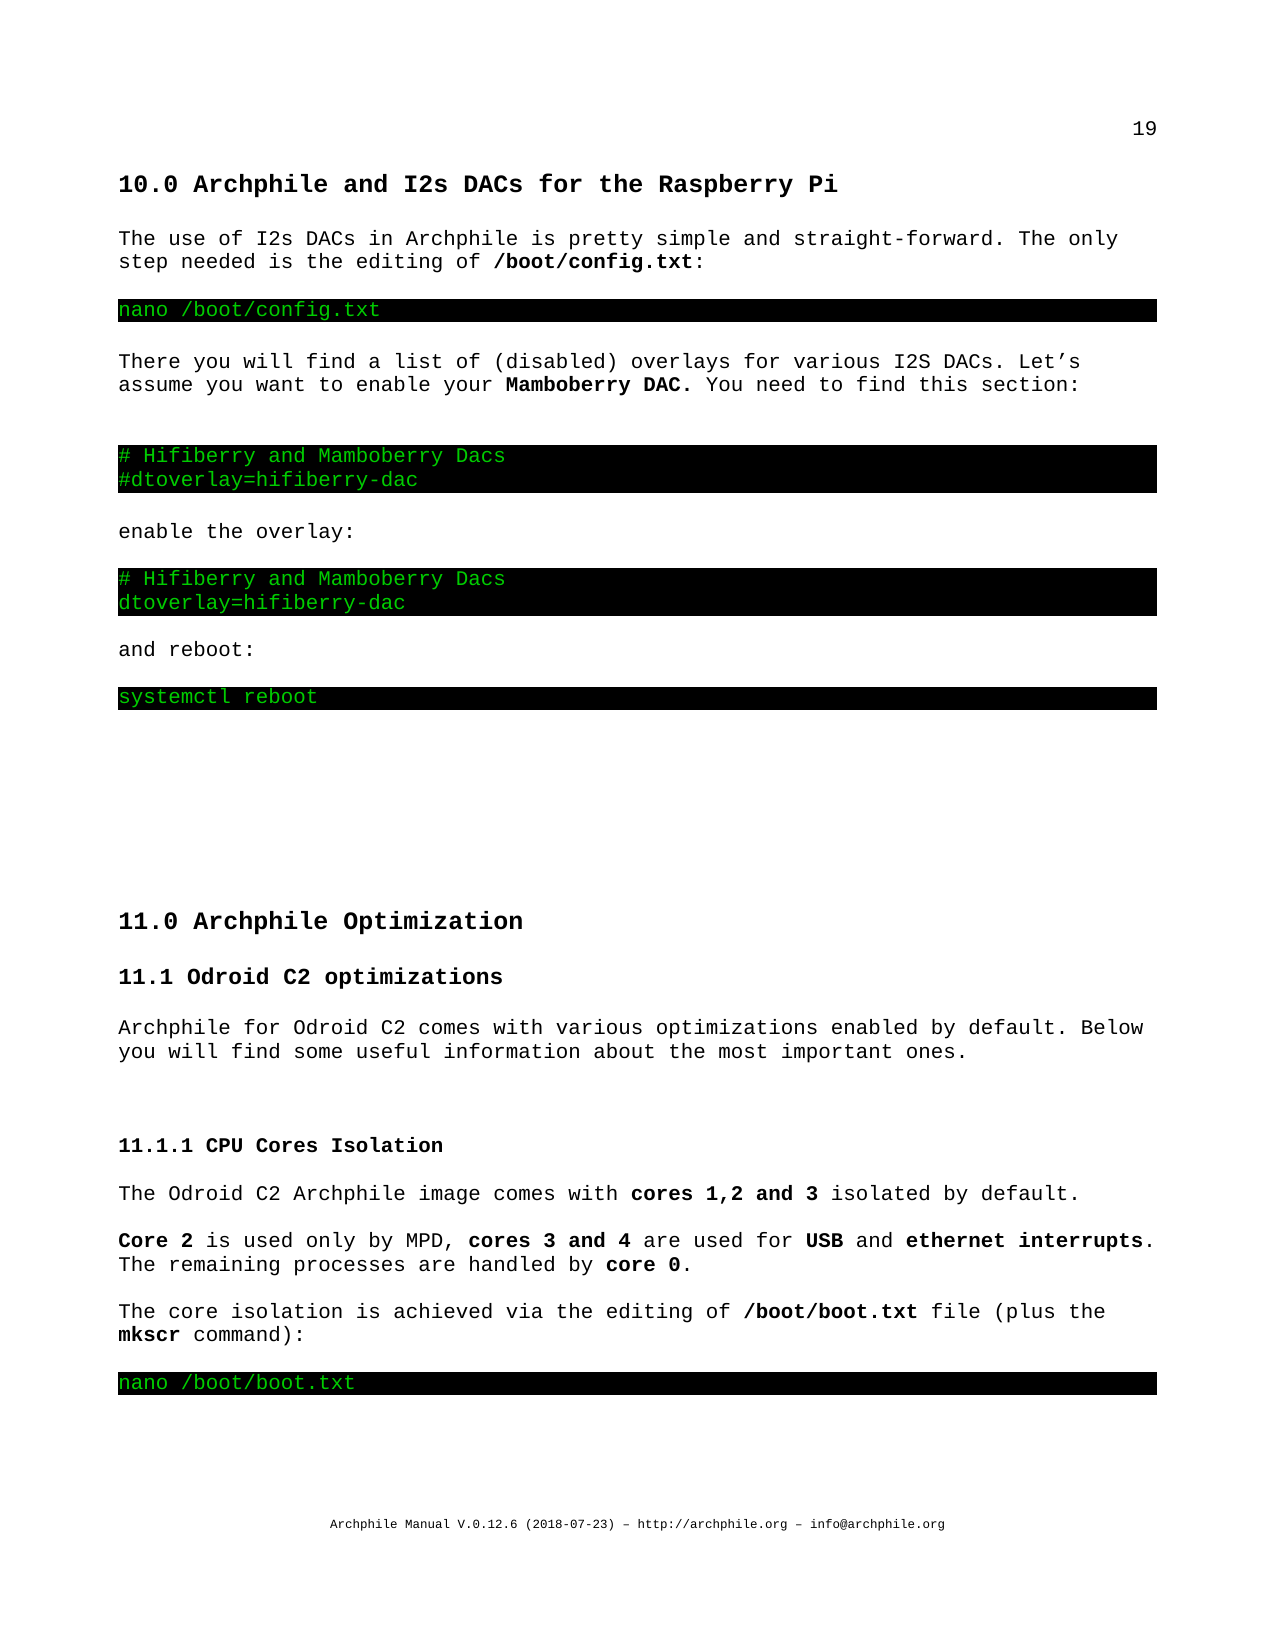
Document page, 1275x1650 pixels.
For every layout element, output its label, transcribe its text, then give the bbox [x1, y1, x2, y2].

text The core isolation is achieved via the editing of /boot/boot.txt file (plus the mkscr command): [118, 1301, 1157, 1348]
text # Hifiberry and Mamboberry Dacs [118, 568, 1157, 592]
text Core 2 is used only by MPD, cores 3 and 4 are used for USB and ethernet interrupts. The remaining processes are handled by core 0. [118, 1230, 1157, 1277]
text Archphile for Odroid C2 comes with various optimizations enabled by default. Below you will find some useful information about the most important ones. [118, 1017, 1157, 1064]
text 11.0 Archphile Optimization [118, 908, 1157, 937]
text #dtoverlay=hifiberry-dac [118, 469, 1157, 493]
text 11.1 Odroid C2 optimizations [118, 965, 1157, 991]
text systemctl reboot [118, 687, 1157, 710]
text dtoverlay=hifiberry-dac [118, 592, 1157, 616]
text enable the overlay: [118, 521, 1157, 545]
text nano /boot/boot.txt [118, 1372, 1157, 1395]
text There you will find a list of (disabled) overlays for various I2S DACs. Let’s assume you want to enable your Mamboberry DAC. You need to find this section: [118, 351, 1157, 398]
text # Hifiberry and Mamboberry Dacs [118, 445, 1157, 469]
text 11.1.1 CPU Cores Isolation [118, 1135, 1157, 1159]
text nano /boot/config.txt [118, 299, 1157, 322]
text and reboot: [118, 639, 1157, 663]
text The Odroid C2 Archphile image comes with cores 1,2 and 3 isolated by default. [118, 1183, 1157, 1206]
text The use of I2s DACs in Archphile is pretty simple and straight-forward. The only step needed is the editing of /boot/config.txt: [118, 228, 1157, 275]
text 10.0 Archphile and I2s DACs for the Raspberry Pi [118, 171, 1157, 199]
